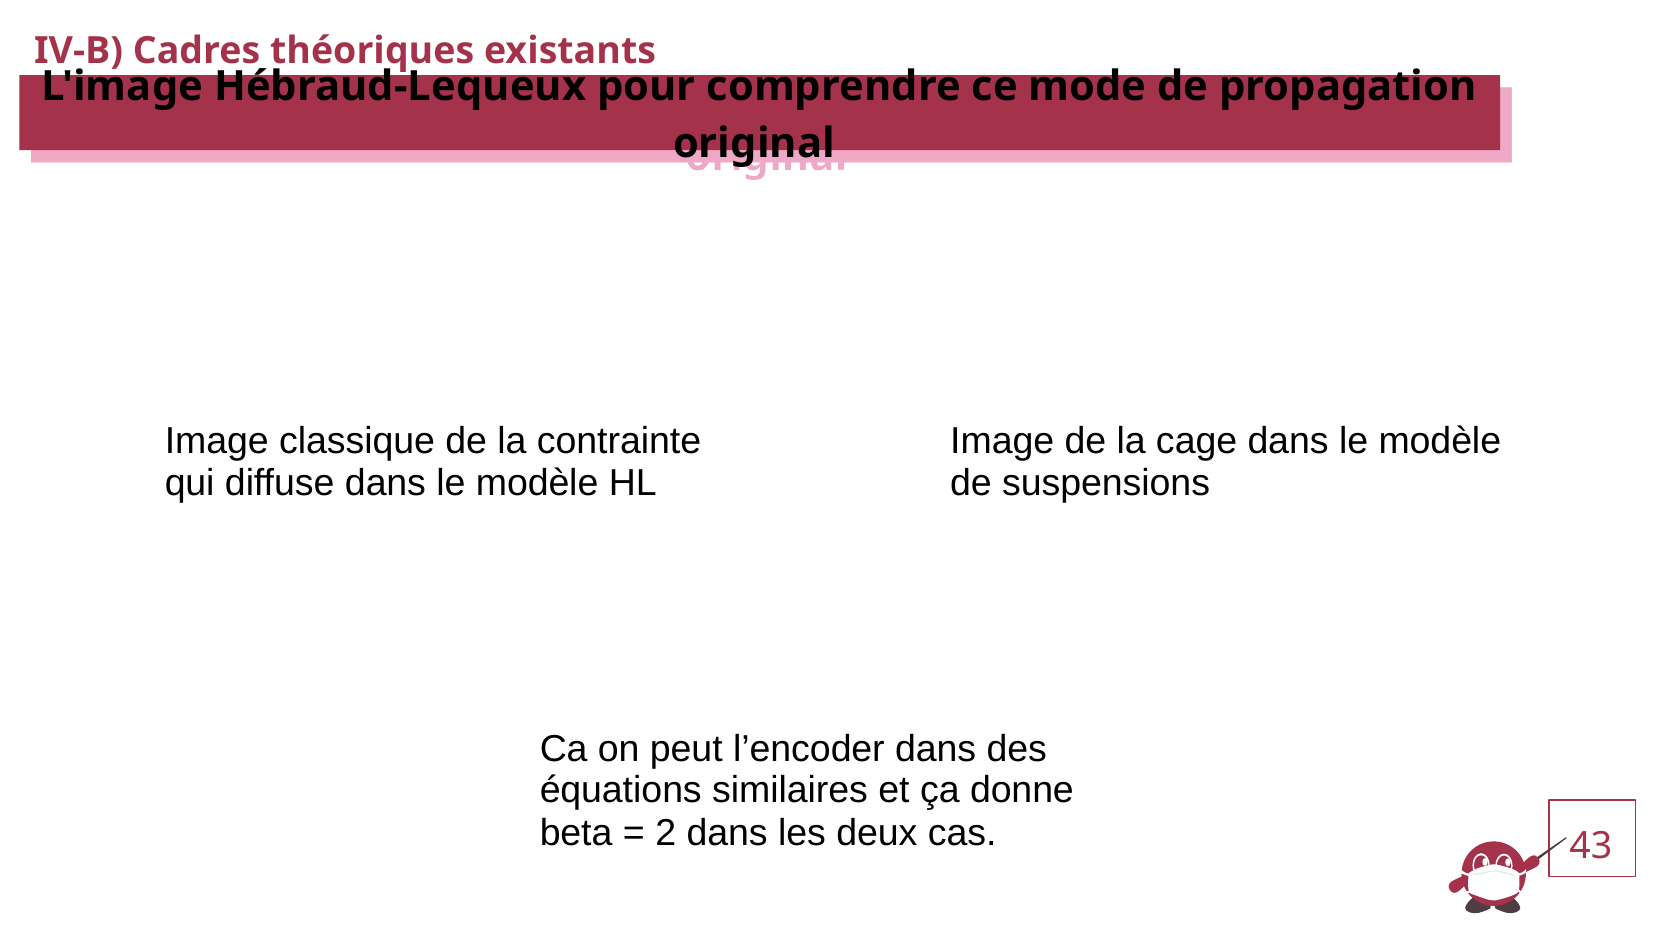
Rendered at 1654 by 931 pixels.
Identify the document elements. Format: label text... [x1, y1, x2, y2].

text_box L'image Hébraud-Lequeux pour comprendre ce mode de propagation original [19, 75, 1501, 151]
text_box Image de la cage dans le modèle de suspensions [935, 412, 1536, 563]
text_box [1492, 811, 1654, 887]
text_box Image classique de la contrainte qui diffuse dans le modèle HL [150, 412, 751, 563]
text_box Ca on peut l’encoder dans des équations similaires et ça donne beta = 2 dans les deux cas. [525, 719, 1126, 870]
picture [1448, 799, 1637, 914]
text_box IV-B) Cadres théoriques existants [19, 16, 1238, 76]
